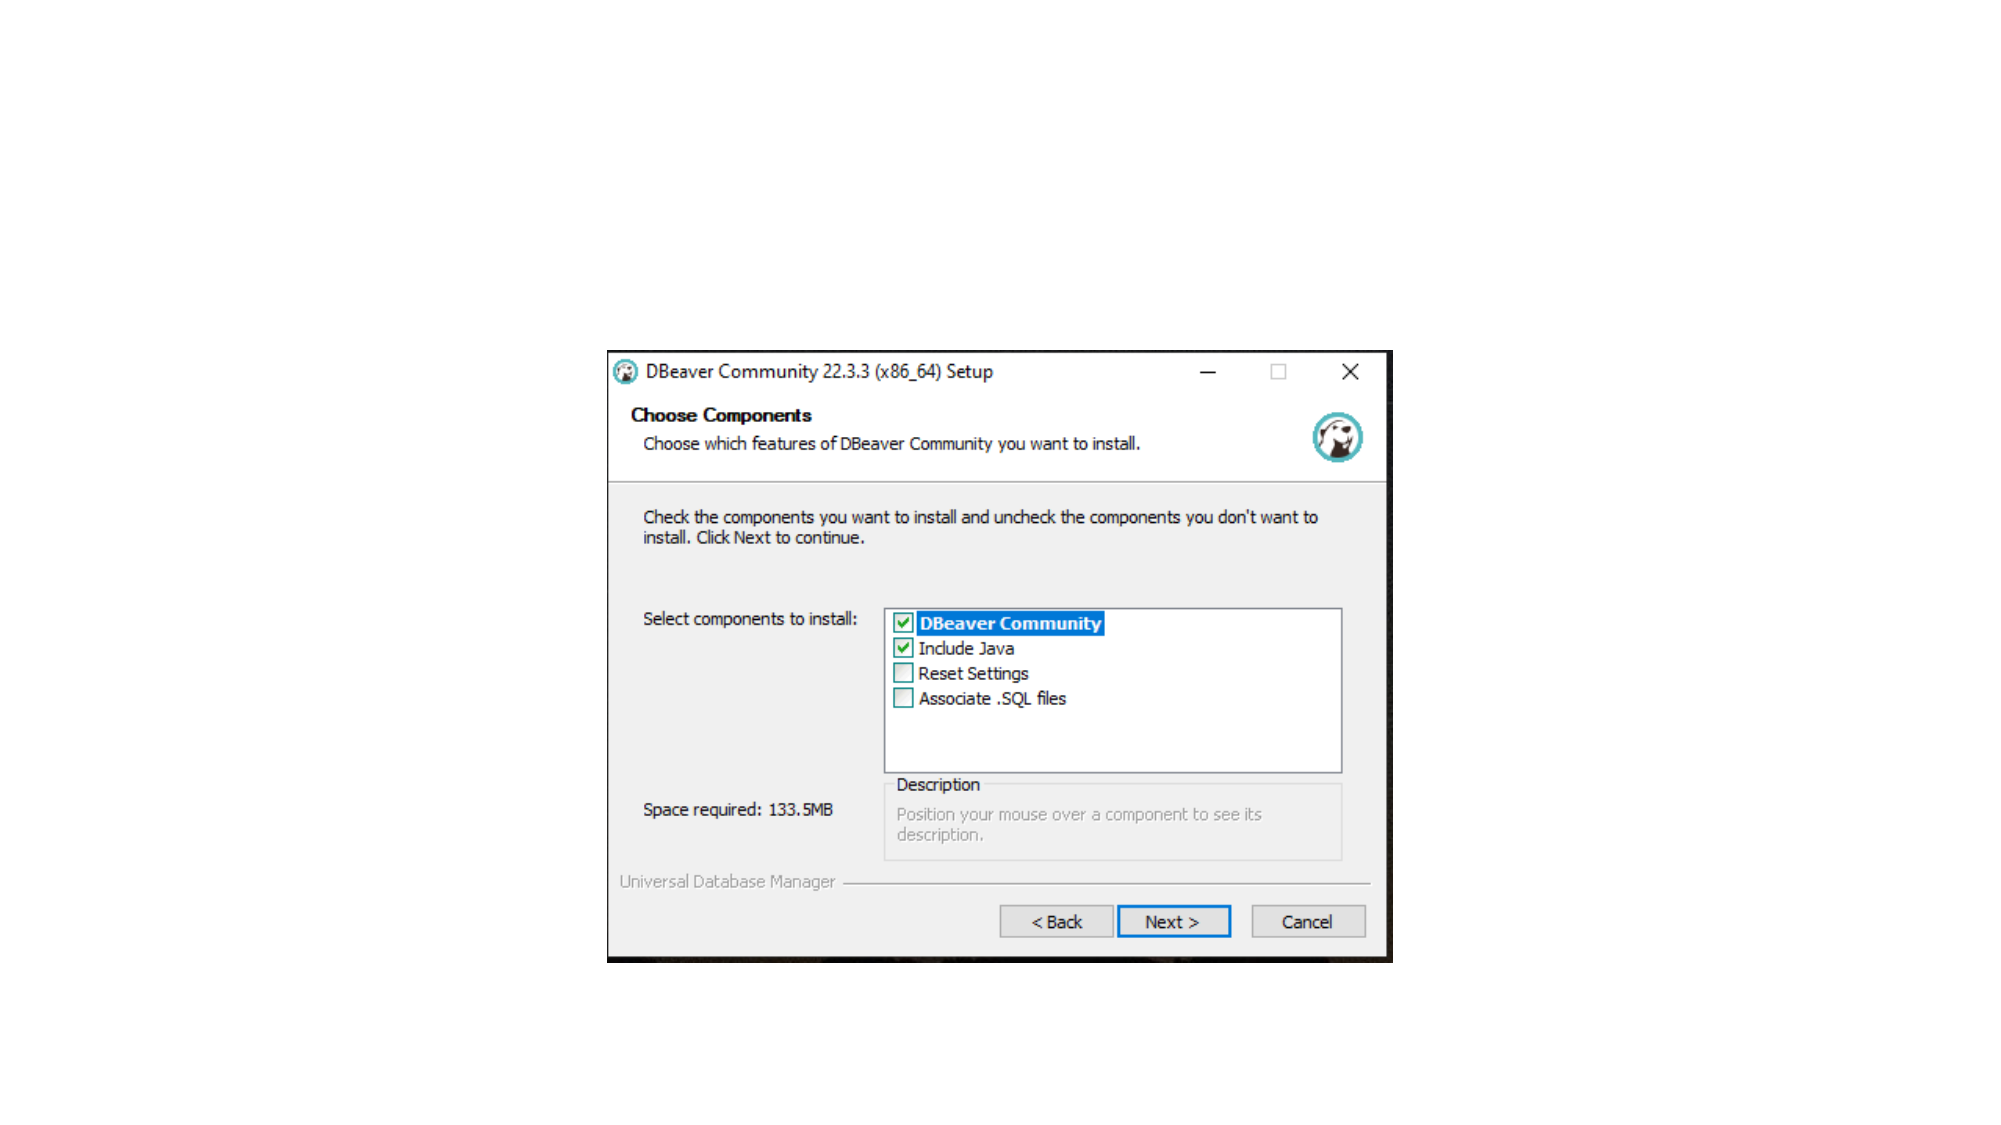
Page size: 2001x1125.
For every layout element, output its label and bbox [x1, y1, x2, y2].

picture [607, 350, 1393, 963]
